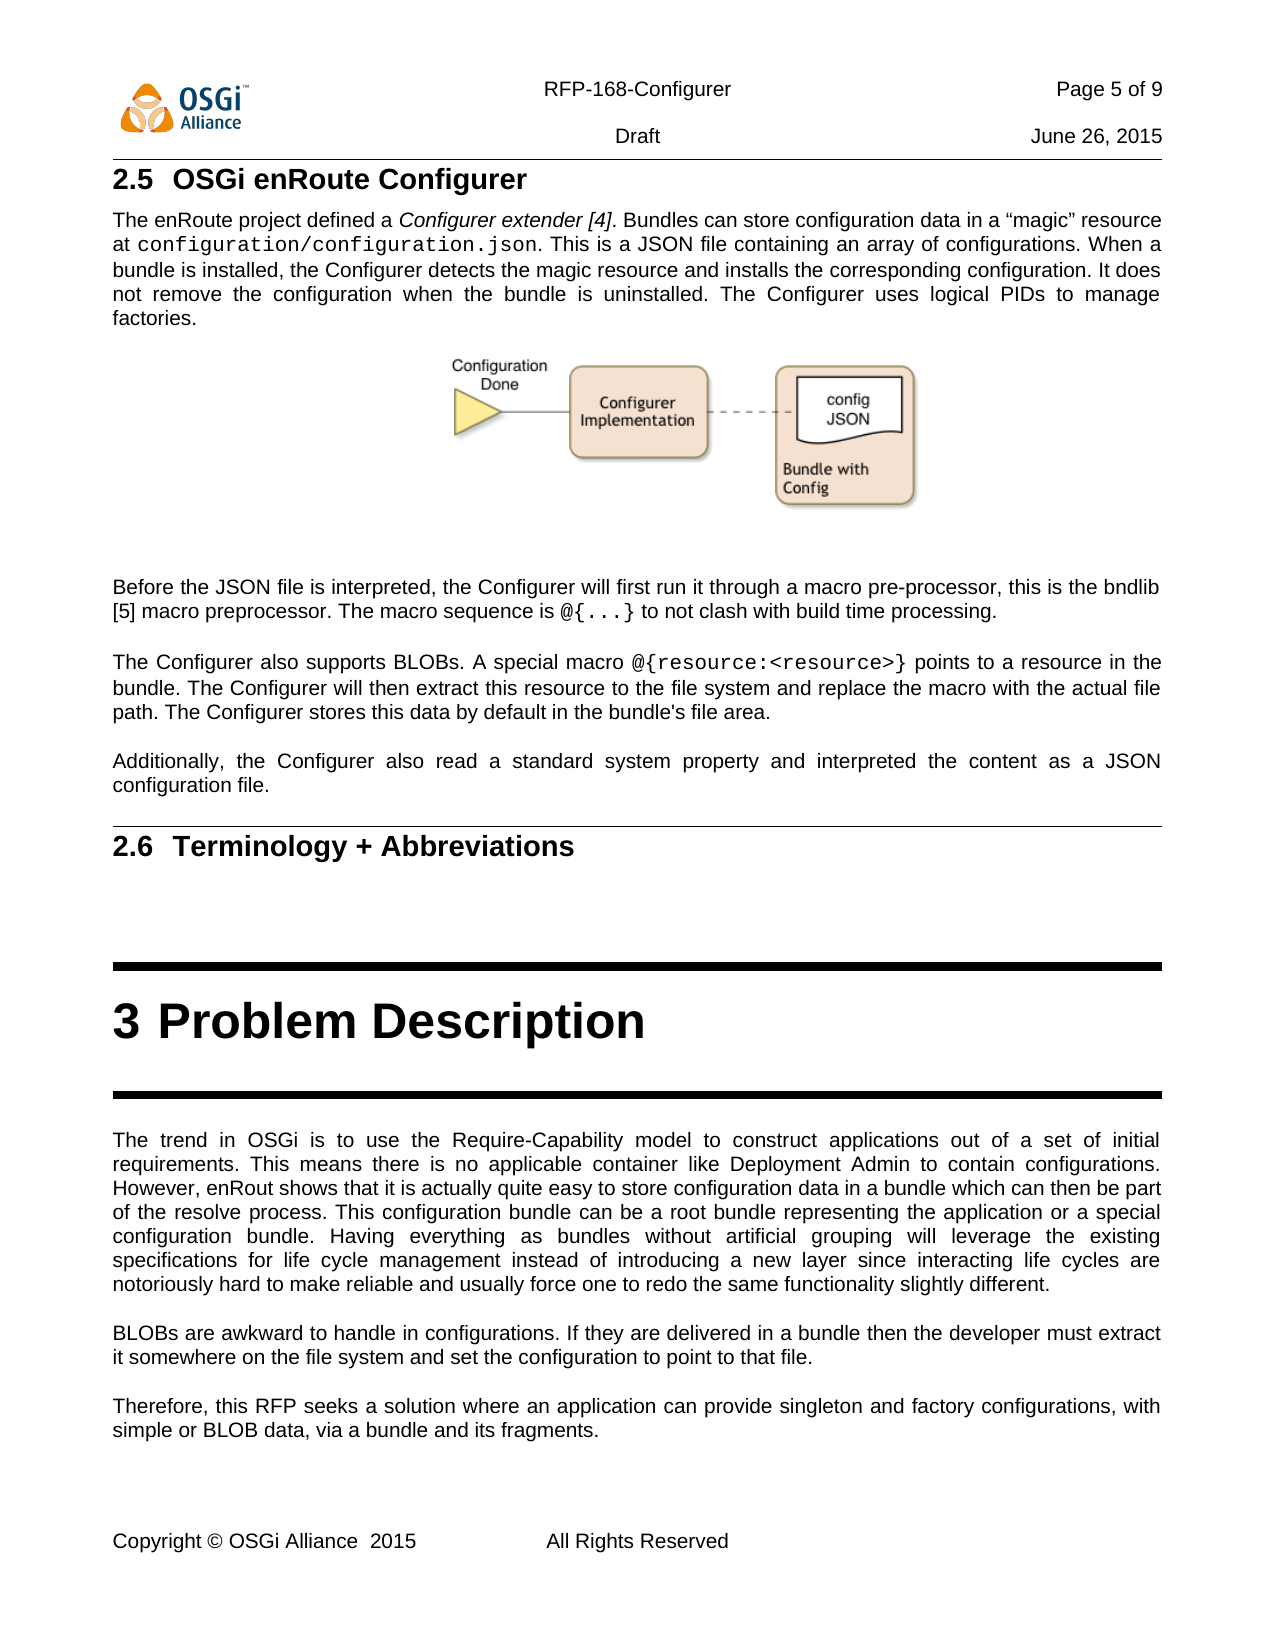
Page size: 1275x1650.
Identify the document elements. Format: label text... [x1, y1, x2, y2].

text The enRoute project defined a Configurer extender [4].. Bundles can store configuration data in a “magic” resource at configuration/configuration.json. This is a JSON file containing an array of configurations. When a bundle is installed, the Configurer detects the magic resource and installs the corresponding configuration. It does not remove the configuration when the bundle is uninstalled. The Configurer uses logical PIDs to manage factories. [112, 208, 1162, 330]
subtitle Problem Description [112, 963, 1162, 1099]
text Additionally, the Configurer also read a standard system property and interpreted the content as a JSON configuration file. [112, 748, 1162, 796]
text Therefore, this RFP seeks a solution where an application can provide singleton and factory configurations, with simple or BLOB data, via a bundle and its fragments. [112, 1394, 1162, 1442]
picture [113, 76, 257, 140]
text BLOBs are awkward to handle in configurations. If they are delivered in a bundle then the developer must extract it somewhere on the file system and set the configuration to point to that file. [112, 1321, 1162, 1369]
subtitle Terminology + Abbreviations [112, 827, 1162, 862]
text The trend in OSGi is to use the Require-Capability model to construct applications out of a set of initial requirements. This means there is no applicable container like Deployment Admin to contain configurations. However, enRout shows that it is actually quite easy to store configuration data in a bundle which can then be part of the resolve process. This configuration bundle can be a root bundle representing the application or a special configuration bundle. Having everything as bundles without artificial grouping will leverage the existing specifications for life cycle management instead of introducing a new layer since interacting life cycles are notoriously hard to make reliable and usually force one to redo the same functionality slightly different. [112, 1128, 1162, 1296]
text The Configurer also supports BLOBs. A special macro @{resource:<resource>} points to a resource in the bundle. The Configurer will then extract this resource to the file system and replace the macro with the actual file path. The Configurer stores this data by default in the bundle's file area. [112, 650, 1162, 723]
picture [225, 342, 1050, 526]
subtitle OSGi enRoute Configurer [112, 160, 1162, 196]
text Before the JSON file is interpreted, the Configurer will first run it through a macro pre-processor, this is the bndlib [5]. macro preprocessor. The macro sequence is @{...} to not clash with build time processing. [112, 575, 1162, 625]
